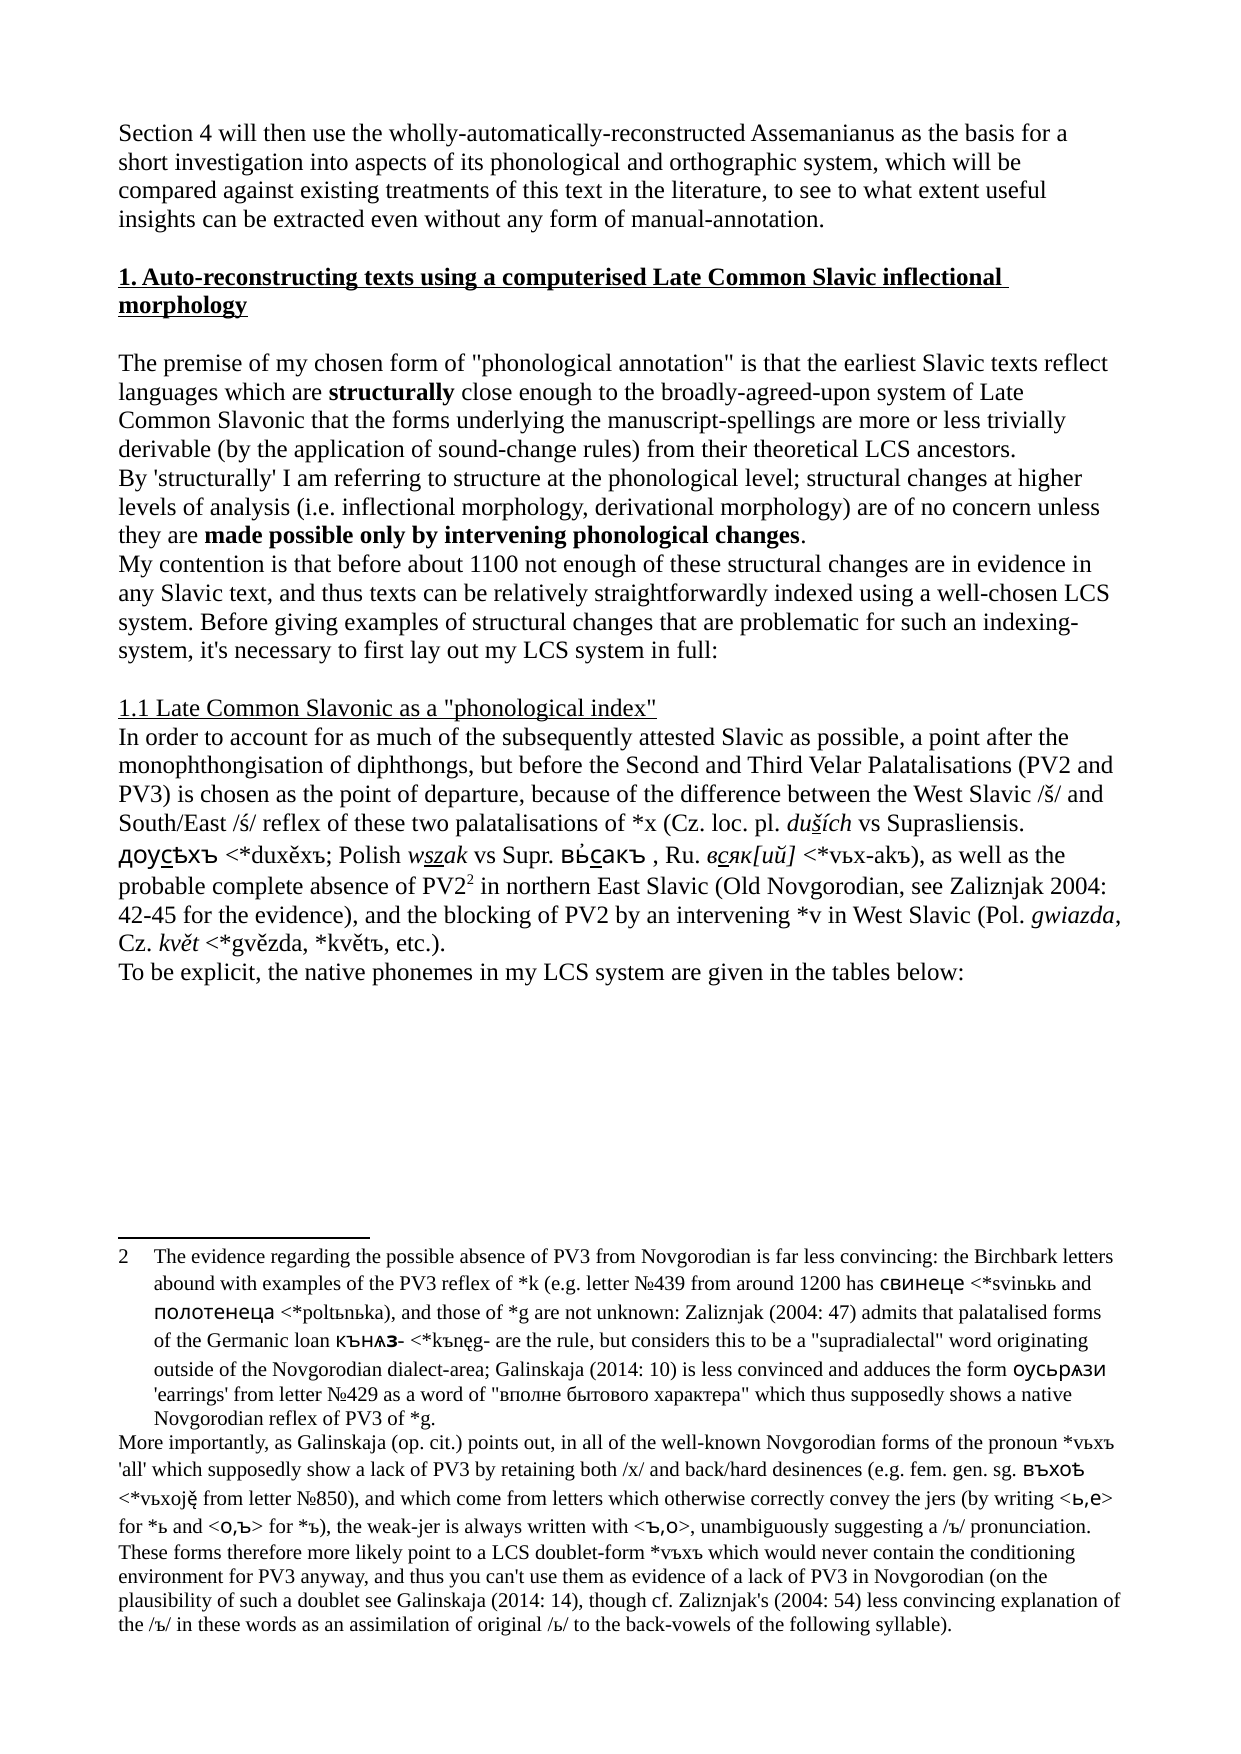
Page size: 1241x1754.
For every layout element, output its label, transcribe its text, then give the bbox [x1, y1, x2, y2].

text The premise of my chosen form of "phonological annotation" is that the earliest Slavic texts reflect languages which are structurally close enough to the broadly-agreed-upon system of Late Common Slavonic that the forms underlying the manuscript-spellings are more or less trivially derivable (by the application of sound-change rules) from their theoretical LCS ancestors. [118, 348, 1122, 463]
text To be explicit, the native phonemes in my LCS system are given in the tables below: [118, 957, 1122, 986]
text In order to account for as much of the subsequently attested Slavic as possible, a point after the monophthongisation of diphthongs, but before the Second and Third Velar Palatalisations (PV2 and PV3) is chosen as the point of departure, because of the difference between the West Slavic /š/ and South/East /ś/ reflex of these two palatalisations of *x (Cz. loc. pl. duších vs Suprasliensis. доусѣхъ <*duxěxъ; Polish wszak vs Supr. вь҆сакъ , Ru. всяк[ий] <*vьx‑akъ), as well as the probable complete absence of PV2 in northern East Slavic (Old Novgorodian, see Zaliznjak 2004: 42-45 for the evidence), and the blocking of PV2 by an intervening *v in West Slavic (Pol. gwiazda, Cz. květ <*gvězda, *květъ, etc.). [118, 722, 1122, 957]
text By 'structurally' I am referring to structure at the phonological level; structural changes at higher levels of analysis (i.e. inflectional morphology, derivational morphology) are of no concern unless they are made possible only by intervening phonological changes. [118, 463, 1122, 549]
text 1.1 Late Common Slavonic as a "phonological index" [118, 693, 1122, 722]
text Section 4 will then use the wholly-automatically-reconstructed Assemanianus as the basis for a short investigation into aspects of its phonological and orthographic system, which will be compared against existing treatments of this text in the literature, to see to what extent useful insights can be extracted even without any form of manual-annotation. [118, 118, 1122, 233]
text More importantly, as Galinskaja (op. cit.) points out, in all of the well-known Novgorodian forms of the pronoun *vьxъ 'all' which supposedly show a lack of PV3 by retaining both /x/ and back/hard desinences (e.g. fem. gen. sg. въхоѣ <*vьxoję̌ from letter №850), and which come from letters which otherwise correctly convey the jers (by writing <ь,е> for *ь and <о,ъ> for *ъ), the weak-jer is always written with <ъ,о>, unambiguously suggesting a /ъ/ pronunciation. These forms therefore more likely point to a LCS doublet-form *vъxъ which would never contain the conditioning environment for PV3 anyway, and thus you can't use them as evidence of a lack of PV3 in Novgorodian (on the plausibility of such a doublet see Galinskaja (2014: 14), though cf. Zaliznjak's (2004: 54) less convincing explanation of the /ъ/ in these words as an assimilation of original /ь/ to the back-vowels of the following syllable). [118, 1430, 1122, 1636]
text The evidence regarding the possible absence of PV3 from Novgorodian is far less convincing: the Birchbark letters abound with examples of the PV3 reflex of *k (e.g. letter №439 from around 1200 has свинеце <*svinьkь and полотенеца <*poltьnьka), and those of *g are not unknown: Zaliznjak (2004: 47) admits that palatalised forms of the Germanic loan кънѧз‑ <*kъnęg‑ are the rule, but considers this to be a "supradialectal" word originating outside of the Novgorodian dialect-area; Galinskaja (2014: 10) is less convinced and adduces the form оусьрѧзи 'earrings' from letter №429 as a word of "вполне бытового характера" which thus supposedly shows a native Novgorodian reflex of PV3 of *g. [118, 1244, 1122, 1430]
text My contention is that before about 1100 not enough of these structural changes are in evidence in any Slavic text, and thus texts can be relatively straightforwardly indexed using a well-chosen LCS system. Before giving examples of structural changes that are problematic for such an indexing-system, it's necessary to first lay out my LCS system in full: [118, 549, 1122, 664]
text 1. Auto-reconstructing texts using a computerised Late Common Slavic inflectional morphology [118, 262, 1122, 319]
